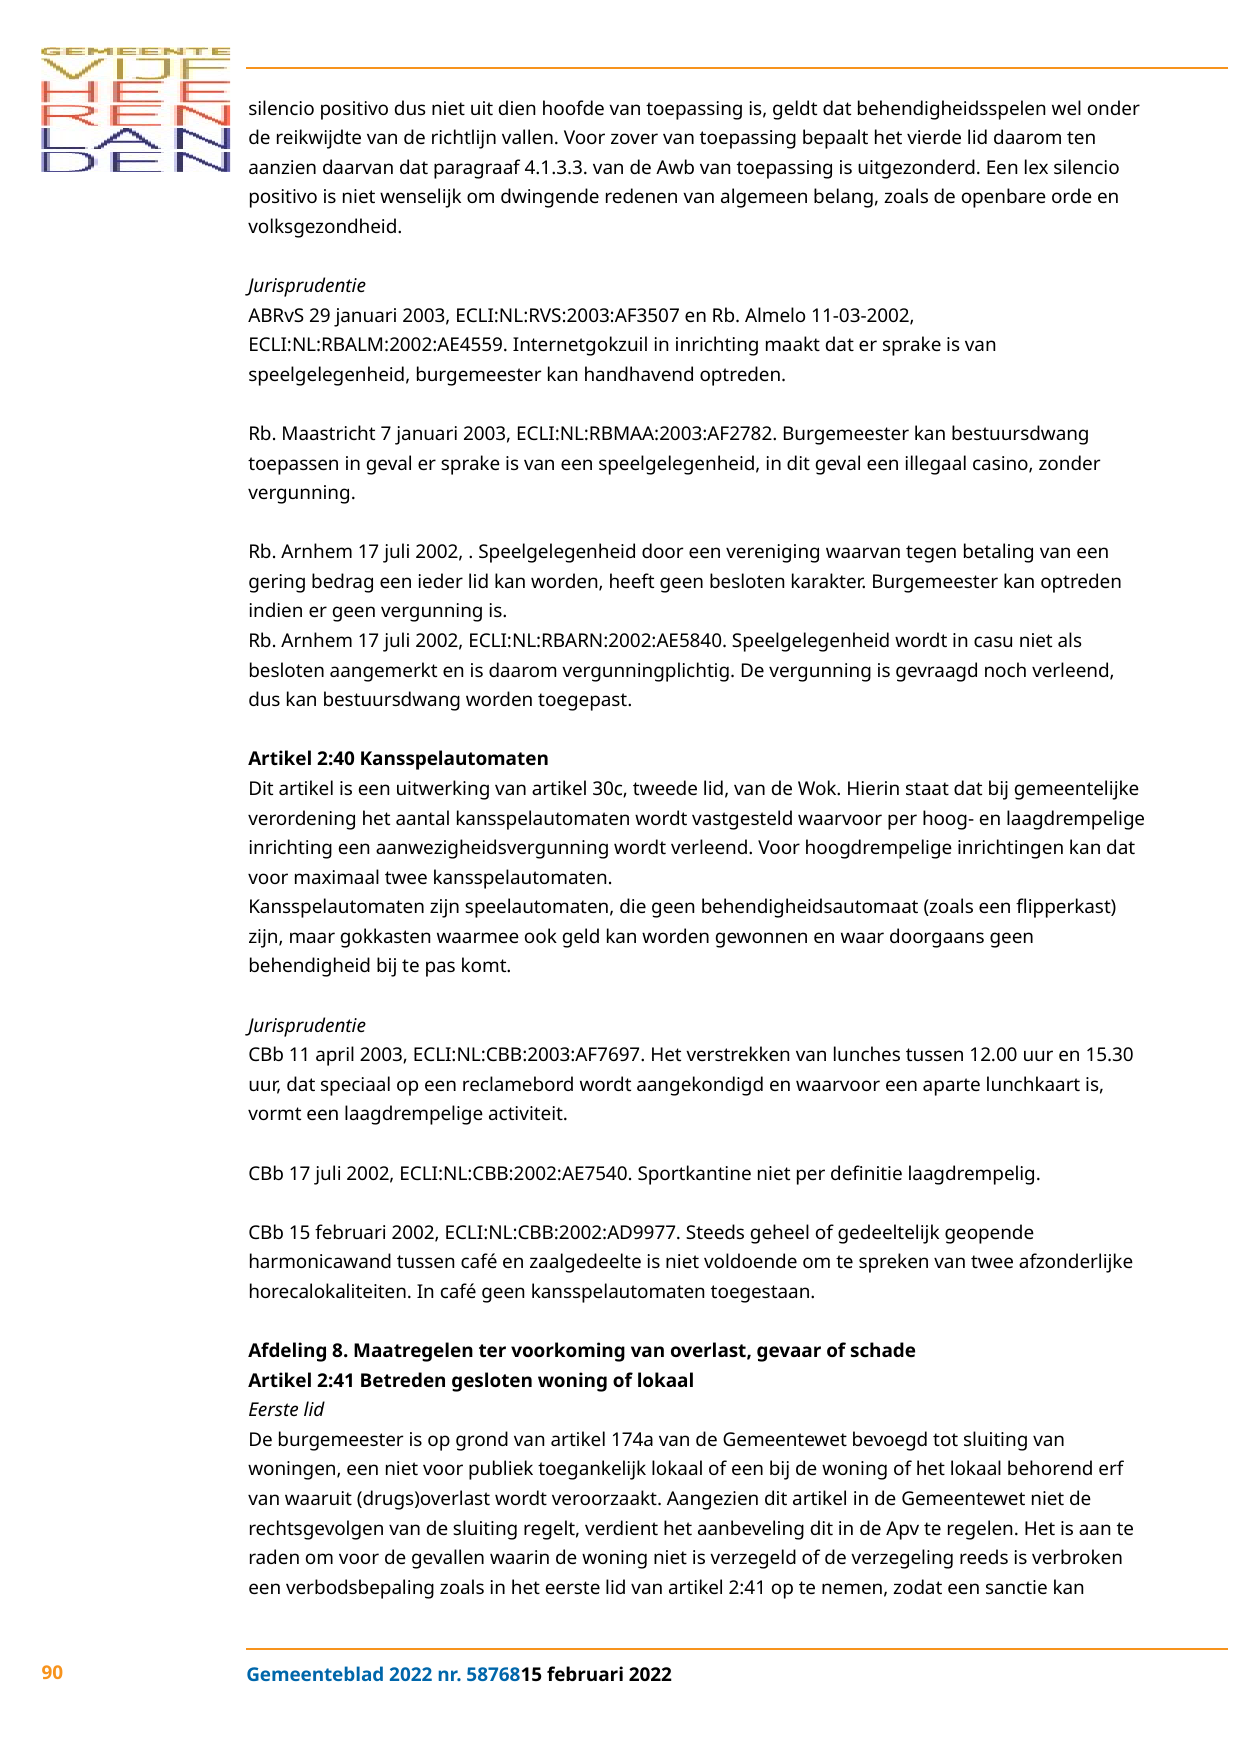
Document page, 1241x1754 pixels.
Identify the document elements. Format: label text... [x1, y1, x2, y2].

text Jurisprudentie [248, 1012, 1152, 1038]
text Dit artikel is een uitwerking van artikel 30c, tweede lid, van de Wok. Hierin staat dat bij gemeentelijke verordening het aantal kansspelautomaten wordt vastgesteld waarvoor per hoog- en laagdrempelige inrichting een aanwezigheidsvergunning wordt verleend. Voor hoogdrempelige inrichtingen kan dat voor maximaal twee kansspelautomaten. [248, 775, 1152, 890]
text Eerste lid [248, 1396, 1152, 1422]
text Rb. Maastricht 7 januari 2003, ECLI:NL:RBMAA:2003:AF2782. Burgemeester kan bestuursdwang toepassen in geval er sprake is van een speelgelegenheid, in dit geval een illegaal casino, zonder vergunning. [248, 420, 1152, 505]
text De burgemeester is op grond van artikel 174a van de Gemeentewet bevoegd tot sluiting van woningen, een niet voor publiek toegankelijk lokaal of een bij de woning of het lokaal behorend erf van waaruit (drugs)overlast wordt veroorzaakt. Aangezien dit artikel in de Gemeentewet niet de rechtsgevolgen van de sluiting regelt, verdient het aanbeveling dit in de Apv te regelen. Het is aan te raden om voor de gevallen waarin de woning niet is verzegeld of de verzegeling reeds is verbroken een verbodsbepaling zoals in het eerste lid van artikel 2:41 op te nemen, zodat een sanctie kan [248, 1426, 1152, 1600]
text Rb. Arnhem 17 juli 2002, ECLI:NL:RBARN:2002:AE5840. Speelgelegenheid wordt in casu niet als besloten aangemerkt en is daarom vergunningplichtig. De vergunning is gevraagd noch verleend, dus kan bestuursdwang worden toegepast. [248, 627, 1152, 712]
text CBb 15 februari 2002, ECLI:NL:CBB:2002:AD9977. Steeds geheel of gedeeltelijk geopende harmonicawand tussen café en zaalgedeelte is niet voldoende om te spreken van twee afzonderlijke horecalokaliteiten. In café geen kansspelautomaten toegestaan. [248, 1219, 1152, 1304]
text Jurisprudentie [248, 272, 1152, 298]
text CBb 17 juli 2002, ECLI:NL:CBB:2002:AE7540. Sportkantine niet per definitie laagdrempelig. [248, 1160, 1152, 1186]
text Artikel 2:40 Kansspelautomaten [248, 746, 1152, 771]
text Artikel 2:41 Betreden gesloten woning of lokaal [248, 1367, 1152, 1393]
text Kansspelautomaten zijn speelautomaten, die geen behendigheidsautomaat (zoals een flipperkast) zijn, maar gokkasten waarmee ook geld kan worden gewonnen en waar doorgaans geen behendigheid bij te pas komt. [248, 893, 1152, 978]
text CBb 11 april 2003, ECLI:NL:CBB:2003:AF7697. Het verstrekken van lunches tussen 12.00 uur en 15.30 uur, dat speciaal op een reclamebord wordt aangekondigd en waarvoor een aparte lunchkaart is, vormt een laagdrempelige activiteit. [248, 1041, 1152, 1126]
text ABRvS 29 januari 2003, ECLI:NL:RVS:2003:AF3507 en Rb. Almelo 11-03-2002, ECLI:NL:RBALM:2002:AE4559. Internetgokzuil in inrichting maakt dat er sprake is van speelgelegenheid, burgemeester kan handhavend optreden. [248, 302, 1152, 387]
picture [41, 47, 231, 172]
text silencio positivo dus niet uit dien hoofde van toepassing is, geldt dat behendigheidsspelen wel onder de reikwijdte van de richtlijn vallen. Voor zover van toepassing bepaalt het vierde lid daarom ten aanzien daarvan dat paragraaf 4.1.3.3. van de Awb van toepassing is uitgezonderd. Een lex silencio positivo is niet wenselijk om dwingende redenen van algemeen belang, zoals de openbare orde en volksgezondheid. [248, 95, 1152, 239]
text Rb. Arnhem 17 juli 2002, . Speelgelegenheid door een vereniging waarvan tegen betaling van een gering bedrag een ieder lid kan worden, heeft geen besloten karakter. Burgemeester kan optreden indien er geen vergunning is. [248, 538, 1152, 623]
text Afdeling 8. Maatregelen ter voorkoming van overlast, gevaar of schade [248, 1337, 1152, 1363]
